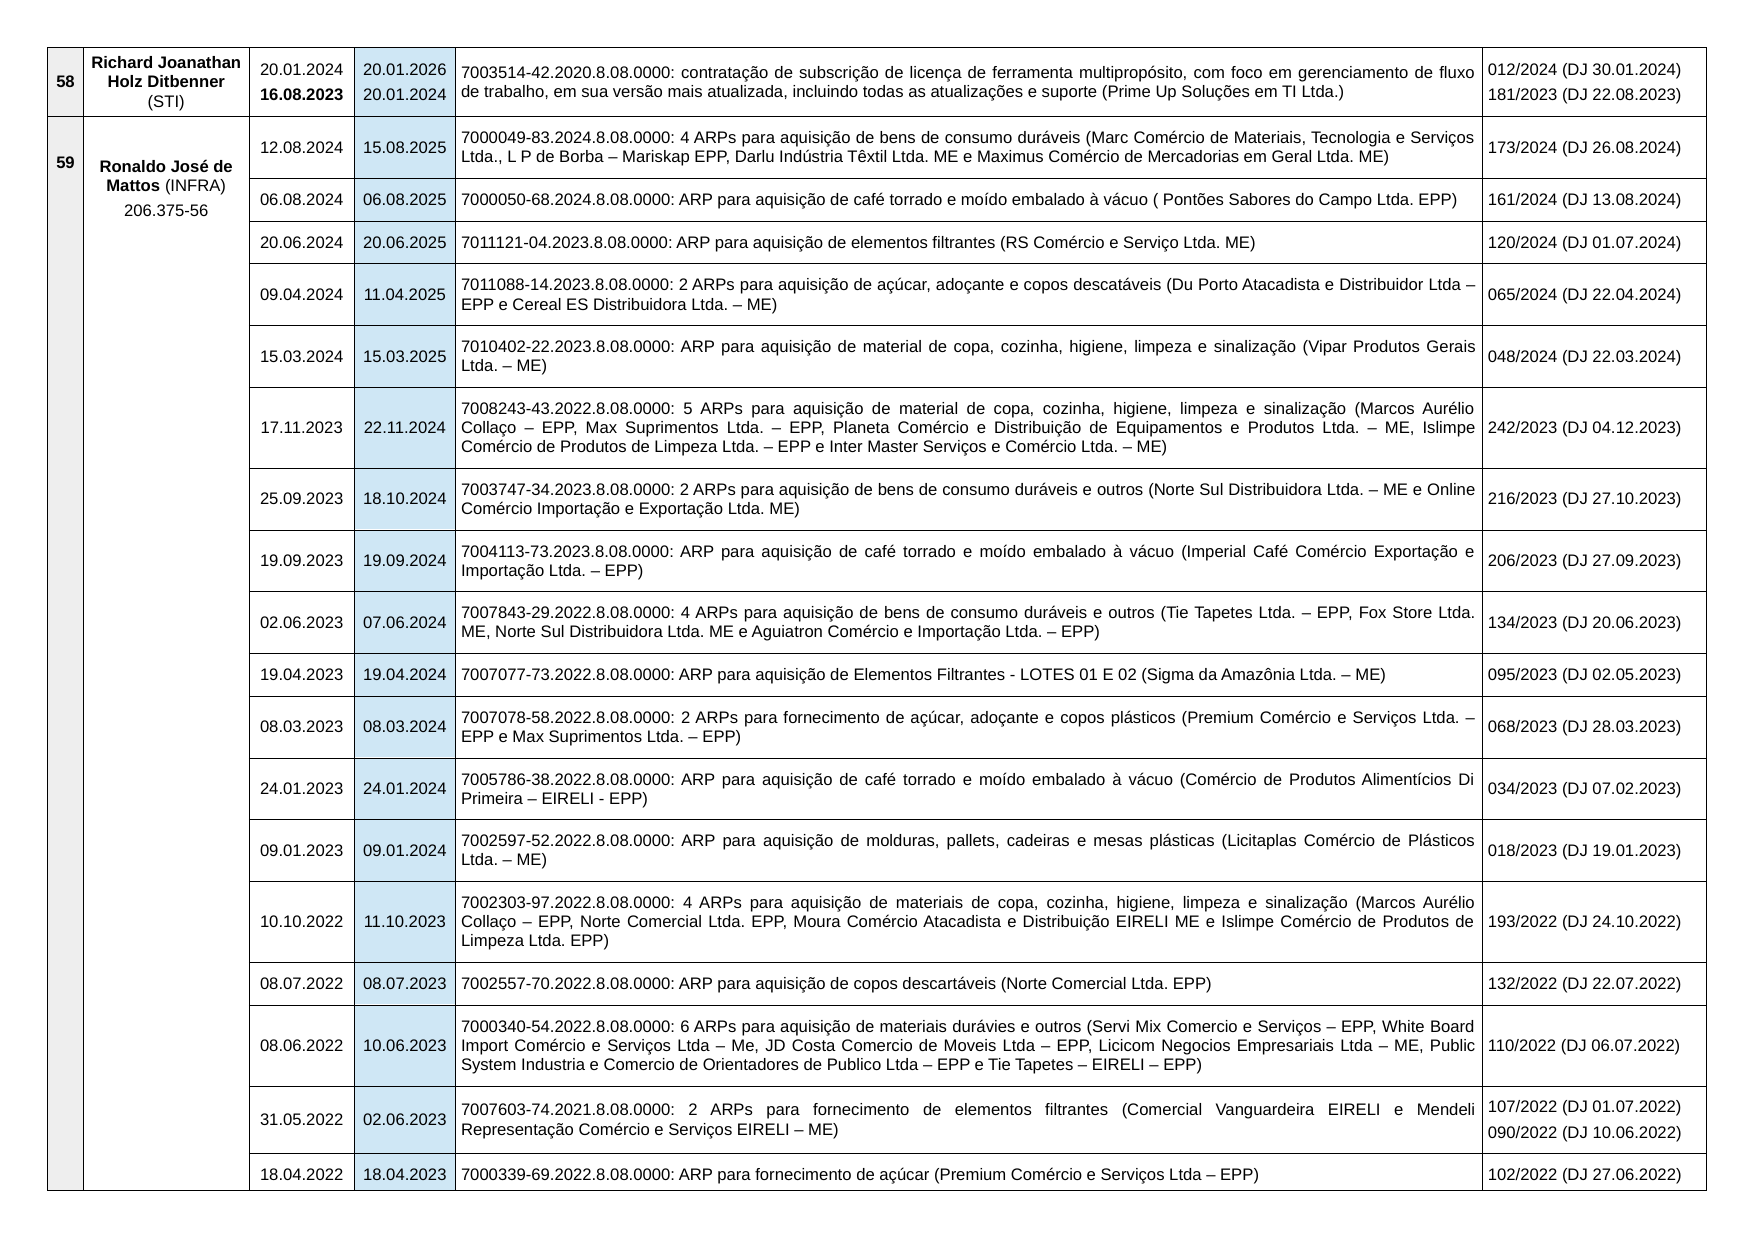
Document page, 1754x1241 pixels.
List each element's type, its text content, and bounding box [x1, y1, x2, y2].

table_cell 7002557-70.2022.8.08.0000: ARP para aquisição de copos descartáveis (Norte Comercial Ltda. EPP) [456, 963, 1482, 1004]
table_cell 19.09.2023 [250, 531, 354, 591]
table_cell 193/2022 (DJ 24.10.2022) [1483, 882, 1706, 962]
table_cell 59 [48, 117, 83, 1190]
table_cell 18.10.2024 [355, 469, 455, 529]
table_cell 7003514-42.2020.8.08.0000: contratação de subscrição de licença de ferramenta multipropósito, com foco em gerenciamento de fluxo de trabalho, em sua versão mais atualizada, incluindo todas as atualizações e suporte (Prime Up Soluções em TI Ltda.) [456, 48, 1482, 116]
table_cell 7000049-83.2024.8.08.0000: 4 ARPs para aquisição de bens de consumo duráveis (Marc Comércio de Materiais, Tecnologia e Serviços Ltda., L P de Borba – Mariskap EPP, Darlu Indústria Têxtil Ltda. ME e Maximus Comércio de Mercadorias em Geral Ltda. ME) [456, 117, 1482, 178]
table_cell 02.06.2023 [250, 592, 354, 653]
table_cell 06.08.2024 [250, 179, 354, 221]
table_cell 095/2023 (DJ 02.05.2023) [1483, 654, 1706, 696]
table_cell 173/2024 (DJ 26.08.2024) [1483, 117, 1706, 178]
table_cell 08.07.2023 [355, 963, 455, 1004]
table_cell 15.08.2025 [355, 117, 455, 178]
table_cell 7003747-34.2023.8.08.0000: 2 ARPs para aquisição de bens de consumo duráveis e outros (Norte Sul Distribuidora Ltda. – ME e Online Comércio Importação e Exportação Ltda. ME) [456, 469, 1482, 529]
table_cell 132/2022 (DJ 22.07.2022) [1483, 963, 1706, 1004]
table_cell 06.08.2025 [355, 179, 455, 221]
table_cell 25.09.2023 [250, 469, 354, 529]
table_cell 02.06.2023 [355, 1087, 455, 1153]
table_cell 7011088-14.2023.8.08.0000: 2 ARPs para aquisição de açúcar, adoçante e copos descatáveis (Du Porto Atacadista e Distribuidor Ltda – EPP e Cereal ES Distribuidora Ltda. – ME) [456, 264, 1482, 325]
table_cell 19.09.2024 [355, 531, 455, 591]
table_cell 216/2023 (DJ 27.10.2023) [1483, 469, 1706, 529]
table_cell 7000050-68.2024.8.08.0000: ARP para aquisição de café torrado e moído embalado à vácuo ( Pontões Sabores do Campo Ltda. EPP) [456, 179, 1482, 221]
table_cell 18.04.2022 [250, 1154, 354, 1190]
table_cell 09.01.2024 [355, 820, 455, 881]
table_cell 09.01.2023 [250, 820, 354, 881]
table_cell 08.06.2022 [250, 1006, 354, 1086]
table_cell 19.04.2024 [355, 654, 455, 696]
table_cell 012/2024 (DJ 30.01.2024) 181/2023 (DJ 22.08.2023) [1483, 48, 1706, 116]
table_cell 7000340-54.2022.8.08.0000: 6 ARPs para aquisição de materiais durávies e outros (Servi Mix Comercio e Serviços – EPP, White Board Import Comércio e Serviços Ltda – Me, JD Costa Comercio de Moveis Ltda – EPP, Licicom Negocios Empresariais Ltda – ME, Public System Industria e Comercio de Orientadores de Publico Ltda – EPP e Tie Tapetes – EIRELI – EPP) [456, 1006, 1482, 1086]
table_cell 08.07.2022 [250, 963, 354, 1004]
table_cell 20.01.2024 16.08.2023 [250, 48, 354, 116]
table_cell 7007603-74.2021.8.08.0000: 2 ARPs para fornecimento de elementos filtrantes (Comercial Vanguardeira EIRELI e Mendeli Representação Comércio e Serviços EIRELI – ME) [456, 1087, 1482, 1153]
table_cell 10.06.2023 [355, 1006, 455, 1086]
table_cell 12.08.2024 [250, 117, 354, 178]
table_cell 17.11.2023 [250, 388, 354, 468]
table_cell 11.10.2023 [355, 882, 455, 962]
table_cell 58 [48, 48, 83, 116]
table_cell 7002303-97.2022.8.08.0000: 4 ARPs para aquisição de materiais de copa, cozinha, higiene, limpeza e sinalização (Marcos Aurélio Collaço – EPP, Norte Comercial Ltda. EPP, Moura Comércio Atacadista e Distribuição EIRELI ME e Islimpe Comércio de Produtos de Limpeza Ltda. EPP) [456, 882, 1482, 962]
table_cell 18.04.2023 [355, 1154, 455, 1190]
table_cell 11.04.2025 [355, 264, 455, 325]
table_cell 08.03.2023 [250, 697, 354, 757]
table_cell 7007077-73.2022.8.08.0000: ARP para aquisição de Elementos Filtrantes - LOTES 01 E 02 (Sigma da Amazônia Ltda. – ME) [456, 654, 1482, 696]
table_cell 206/2023 (DJ 27.09.2023) [1483, 531, 1706, 591]
table_cell 15.03.2025 [355, 326, 455, 387]
table_cell 034/2023 (DJ 07.02.2023) [1483, 759, 1706, 819]
table_cell 7008243-43.2022.8.08.0000: 5 ARPs para aquisição de material de copa, cozinha, higiene, limpeza e sinalização (Marcos Aurélio Collaço – EPP, Max Suprimentos Ltda. – EPP, Planeta Comércio e Distribuição de Equipamentos e Produtos Ltda. – ME, Islimpe Comércio de Produtos de Limpeza Ltda. – EPP e Inter Master Serviços e Comércio Ltda. – ME) [456, 388, 1482, 468]
table_cell 7007078-58.2022.8.08.0000: 2 ARPs para fornecimento de açúcar, adoçante e copos plásticos (Premium Comércio e Serviços Ltda. – EPP e Max Suprimentos Ltda. – EPP) [456, 697, 1482, 757]
table_cell 018/2023 (DJ 19.01.2023) [1483, 820, 1706, 881]
table_cell 068/2023 (DJ 28.03.2023) [1483, 697, 1706, 757]
table_cell 09.04.2024 [250, 264, 354, 325]
table_cell 20.01.2026 20.01.2024 [355, 48, 455, 116]
table_cell 24.01.2023 [250, 759, 354, 819]
table_cell 110/2022 (DJ 06.07.2022) [1483, 1006, 1706, 1086]
table_cell 242/2023 (DJ 04.12.2023) [1483, 388, 1706, 468]
table_cell 7005786-38.2022.8.08.0000: ARP para aquisição de café torrado e moído embalado à vácuo (Comércio de Produtos Alimentícios Di Primeira – EIRELI - EPP) [456, 759, 1482, 819]
table_cell 065/2024 (DJ 22.04.2024) [1483, 264, 1706, 325]
table_cell Richard Joanathan Holz Ditbenner (STI) [84, 48, 249, 116]
table_cell 7004113-73.2023.8.08.0000: ARP para aquisição de café torrado e moído embalado à vácuo (Imperial Café Comércio Exportação e Importação Ltda. – EPP) [456, 531, 1482, 591]
table_cell 048/2024 (DJ 22.03.2024) [1483, 326, 1706, 387]
table_cell 7000339-69.2022.8.08.0000: ARP para fornecimento de açúcar (Premium Comércio e Serviços Ltda – EPP) [456, 1154, 1482, 1190]
table_cell 22.11.2024 [355, 388, 455, 468]
table_cell Ronaldo José de Mattos (INFRA) 206.375-56 [84, 117, 249, 1190]
table_cell 107/2022 (DJ 01.07.2022) 090/2022 (DJ 10.06.2022) [1483, 1087, 1706, 1153]
table_cell 120/2024 (DJ 01.07.2024) [1483, 222, 1706, 263]
table_cell 24.01.2024 [355, 759, 455, 819]
table_cell 20.06.2024 [250, 222, 354, 263]
table_cell 134/2023 (DJ 20.06.2023) [1483, 592, 1706, 653]
table_cell 31.05.2022 [250, 1087, 354, 1153]
table_cell 15.03.2024 [250, 326, 354, 387]
table_cell 20.06.2025 [355, 222, 455, 263]
table_cell 7011121-04.2023.8.08.0000: ARP para aquisição de elementos filtrantes (RS Comércio e Serviço Ltda. ME) [456, 222, 1482, 263]
table_cell 19.04.2023 [250, 654, 354, 696]
table_cell 161/2024 (DJ 13.08.2024) [1483, 179, 1706, 221]
table_cell 7007843-29.2022.8.08.0000: 4 ARPs para aquisição de bens de consumo duráveis e outros (Tie Tapetes Ltda. – EPP, Fox Store Ltda. ME, Norte Sul Distribuidora Ltda. ME e Aguiatron Comércio e Importação Ltda. – EPP) [456, 592, 1482, 653]
table_cell 102/2022 (DJ 27.06.2022) [1483, 1154, 1706, 1190]
table_cell 7010402-22.2023.8.08.0000: ARP para aquisição de material de copa, cozinha, higiene, limpeza e sinalização (Vipar Produtos Gerais Ltda. – ME) [456, 326, 1482, 387]
table_cell 08.03.2024 [355, 697, 455, 757]
table_cell 7002597-52.2022.8.08.0000: ARP para aquisição de molduras, pallets, cadeiras e mesas plásticas (Licitaplas Comércio de Plásticos Ltda. – ME) [456, 820, 1482, 881]
table_cell 10.10.2022 [250, 882, 354, 962]
table_cell 07.06.2024 [355, 592, 455, 653]
